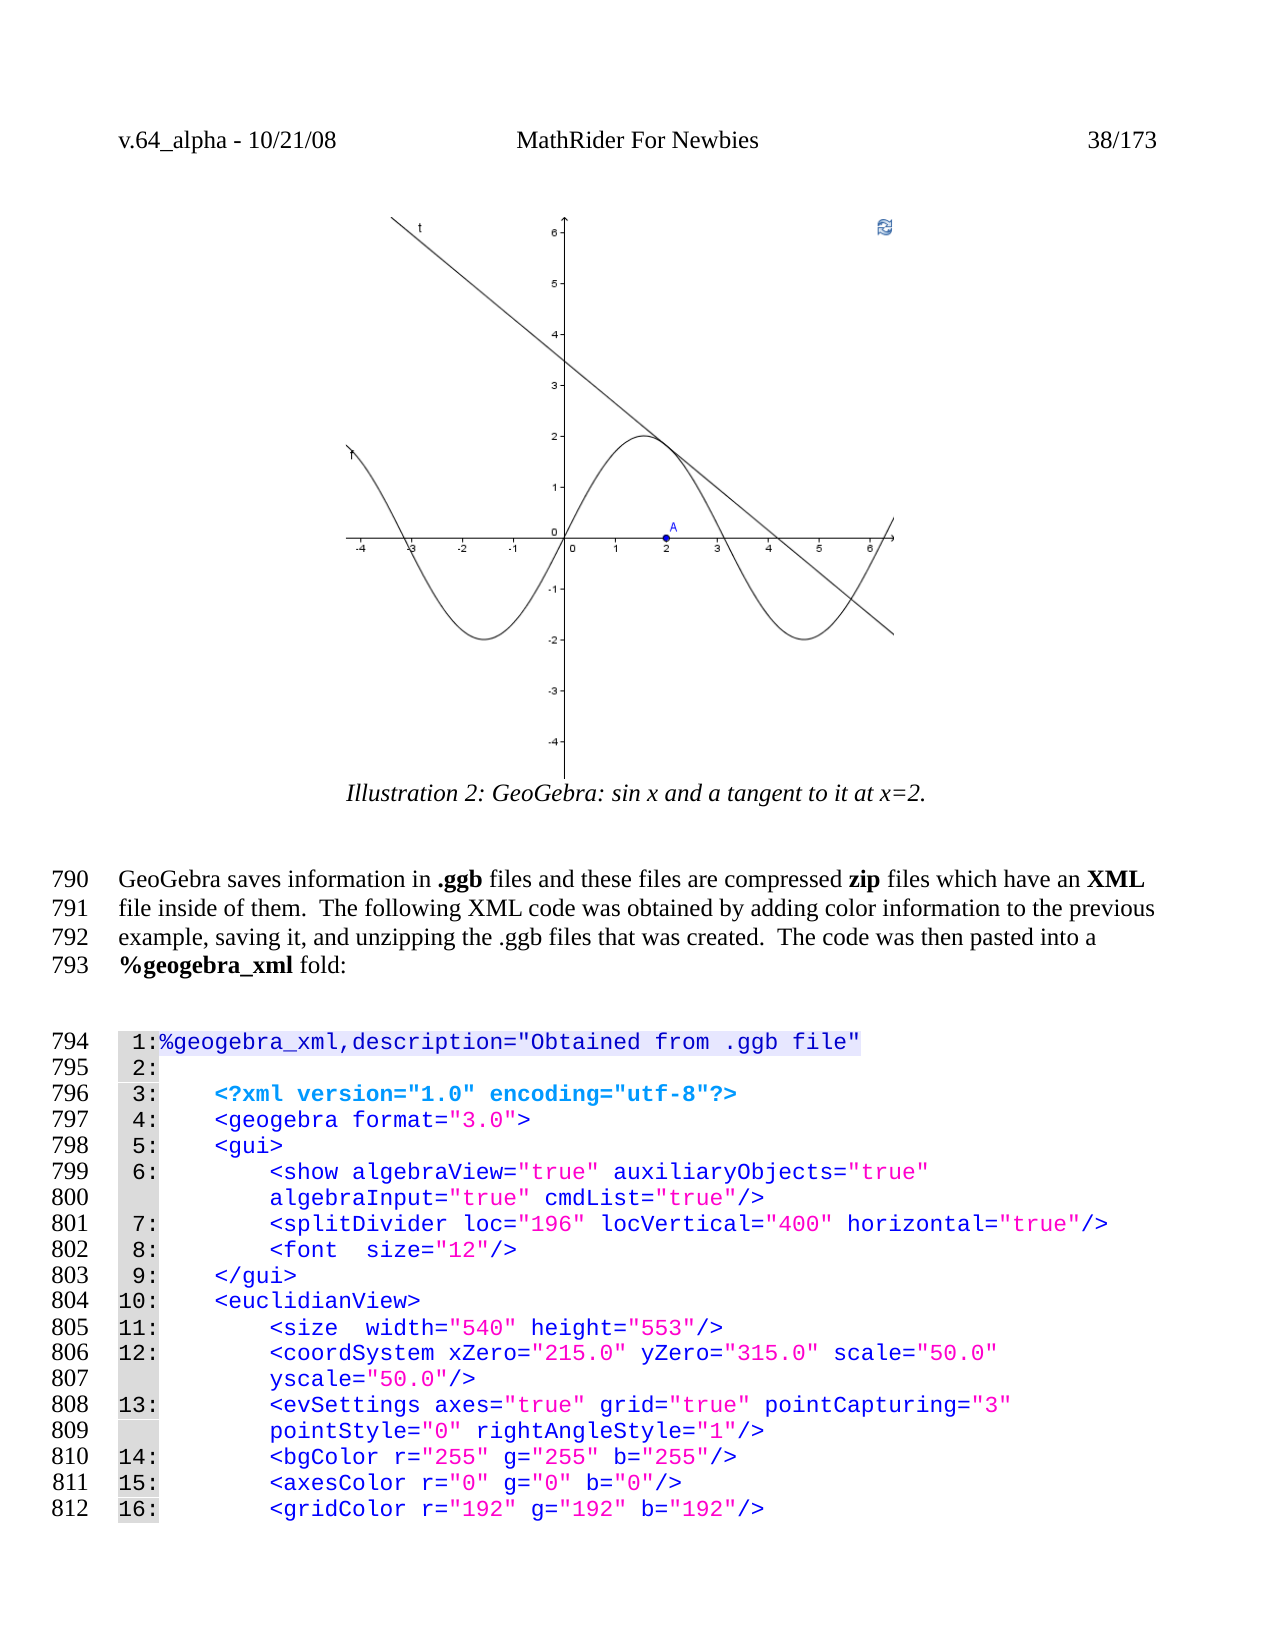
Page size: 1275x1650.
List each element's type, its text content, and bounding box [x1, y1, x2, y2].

text 16: <gridColor r="192" g="192" b="192"/> [118, 1497, 1157, 1523]
text GeoGebra saves information in .ggb files and these files are compressed zip files which have an XML file inside of them. The following XML code was obtained by adding color information to the previous example, saving it, and unzipping the .ggb files that was created. The code was then pasted into a %geogebra_xml fold: [118, 864, 1157, 979]
text 7: <splitDivider loc="196" locVertical="400" horizontal="true"/> [118, 1212, 1157, 1238]
text 13: <evSettings axes="true" grid="true" pointCapturing="3" [118, 1394, 1157, 1419]
text 9: </gui> [118, 1264, 1157, 1290]
text pointStyle="0" rightAngleStyle="1"/> [118, 1419, 1157, 1446]
text algebraInput="true" cmdList="true"/> [118, 1186, 1157, 1212]
text 3: <?xml version="1.0" encoding="utf-8"?> [118, 1082, 1157, 1108]
text 14: <bgColor r="255" g="255" b="255"/> [118, 1446, 1157, 1471]
text yscale="50.0"/> [118, 1368, 1157, 1394]
text 11: <size width="540" height="553"/> [118, 1316, 1157, 1342]
text 15: <axesColor r="0" g="0" b="0"/> [118, 1471, 1157, 1497]
text 8: <font size="12"/> [118, 1238, 1157, 1264]
text 5: <gui> [118, 1134, 1157, 1160]
text 4: <geogebra format="3.0"> [118, 1108, 1157, 1134]
text Illustration 2: GeoGebra: sin x and a tangent to it at x=2. [346, 230, 929, 807]
text 6: <show algebraView="true" auxiliaryObjects="true" [118, 1160, 1157, 1186]
text 1:%geogebra_xml,description="Obtained from .ggb file" [118, 1031, 1157, 1056]
text 10: <euclidianView> [118, 1290, 1157, 1316]
text 2: [118, 1056, 1157, 1082]
text 12: <coordSystem xZero="215.0" yZero="315.0" scale="50.0" [118, 1342, 1157, 1368]
